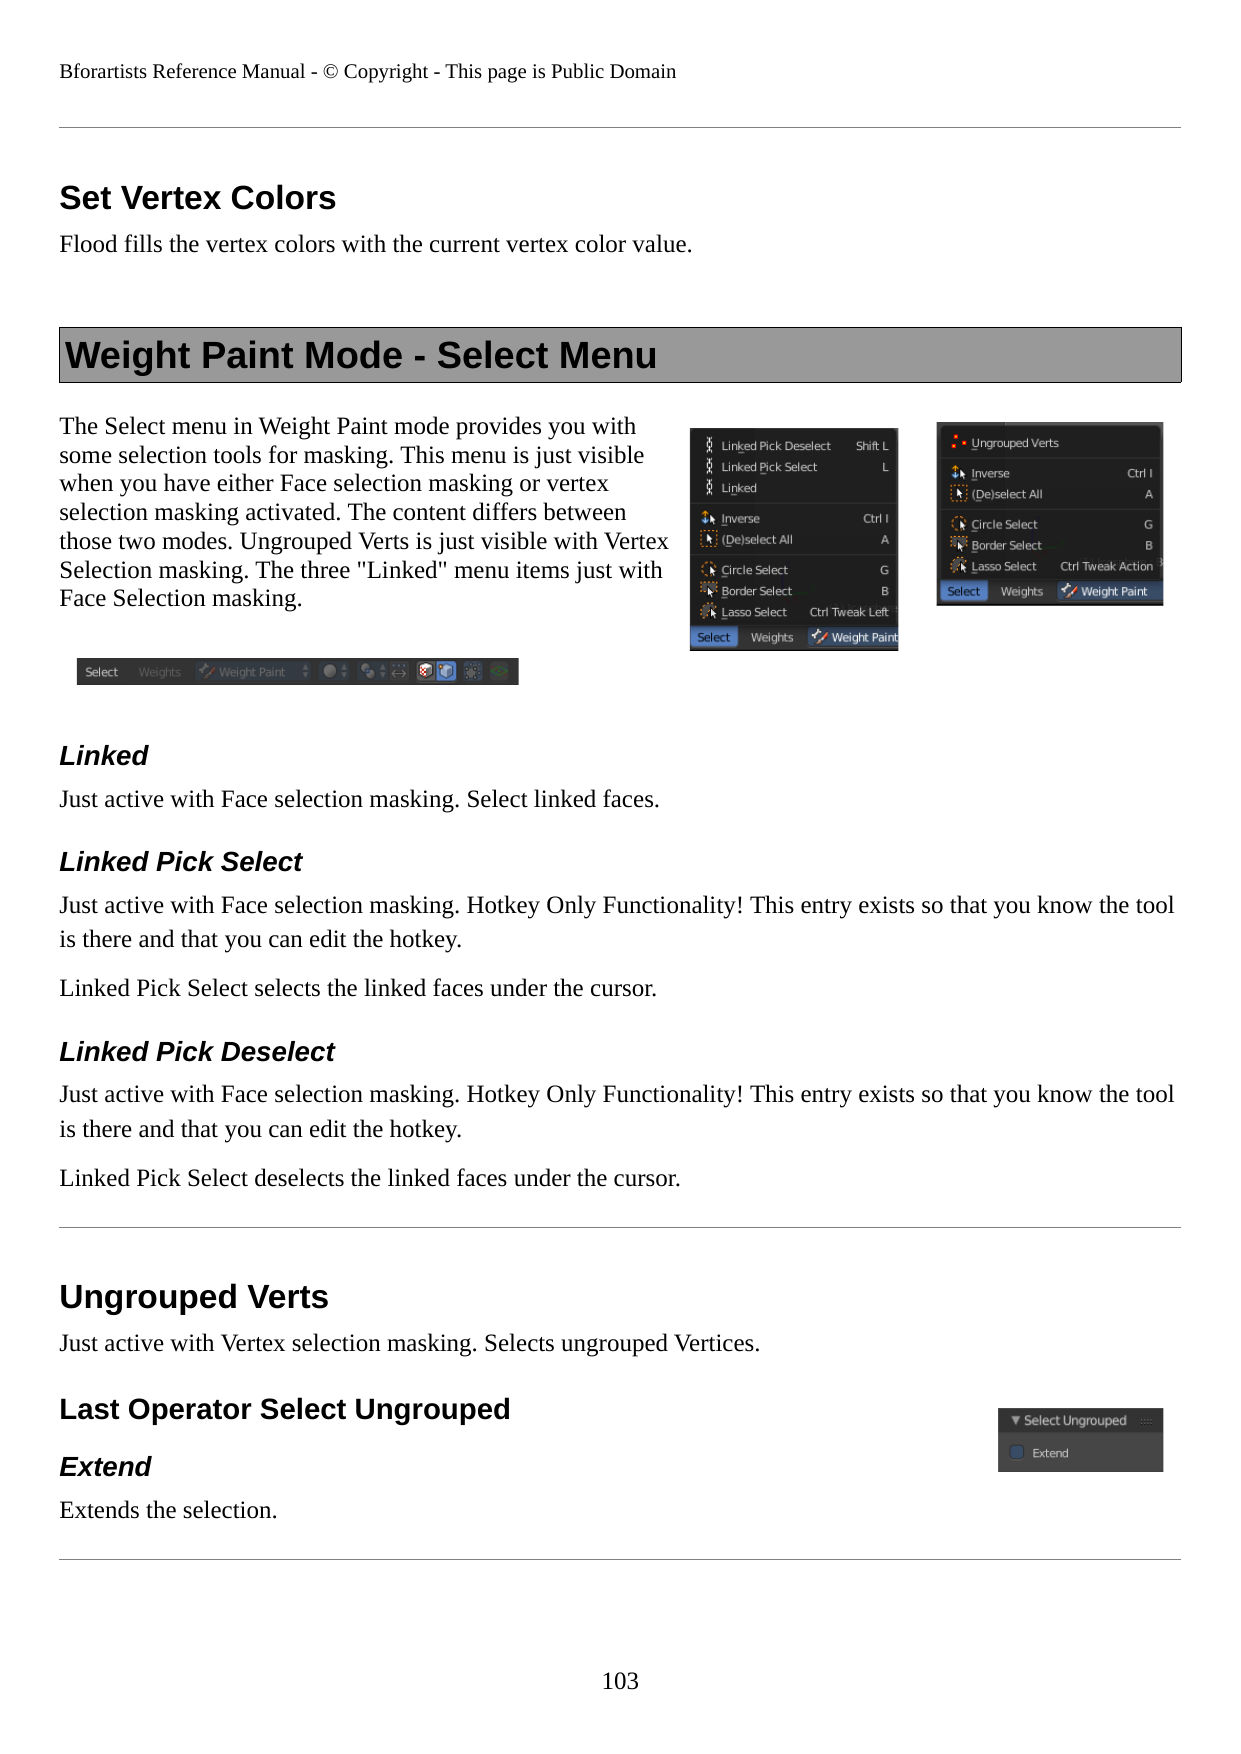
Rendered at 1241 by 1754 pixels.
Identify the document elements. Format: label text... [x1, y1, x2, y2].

picture [76, 658, 519, 685]
text Linked Pick Select deselects the linked faces under the cursor. [59, 1163, 1181, 1192]
text The Select menu in Weight Paint mode provides you with some selection tools for masking. This menu is just visible when you have either Face selection masking or vertex selection masking activated. The content differs between those two modes. Ungrouped Verts is just visible with Vertex Selection masking. The three "Linked" menu items just with Face Selection masking. [59, 411, 1181, 612]
text Just active with Face selection masking. Hotkey Only Functionality! This entry exists so that you know the tool is there and that you can edit the hotkey. [59, 890, 1181, 953]
subtitle Linked [59, 740, 1181, 772]
picture [936, 422, 1164, 606]
subtitle Linked Pick Select [59, 846, 1181, 877]
text Just active with Vertex selection masking. Selects ungrouped Vertices. [59, 1328, 1181, 1357]
table_header Weight Paint Mode - Select Menu [60, 328, 1181, 382]
text Just active with Face selection masking. Select linked faces. [59, 784, 1181, 813]
picture [689, 428, 899, 651]
subtitle Extend [59, 1451, 1181, 1482]
subtitle Last Operator Select Ungrouped [59, 1392, 1181, 1426]
text Extends the selection. [59, 1495, 1181, 1524]
text Just active with Face selection masking. Hotkey Only Functionality! This entry exists so that you know the tool is there and that you can edit the hotkey. [59, 1079, 1181, 1143]
text Linked Pick Select selects the linked faces under the cursor. [59, 973, 1181, 1002]
text Flood fills the vertex colors with the current vertex color value. [59, 229, 1181, 257]
picture [998, 1408, 1164, 1472]
subtitle Set Vertex Colors [59, 178, 1181, 216]
subtitle Linked Pick Deselect [59, 1035, 1181, 1067]
subtitle Ungrouped Verts [59, 1277, 1181, 1316]
